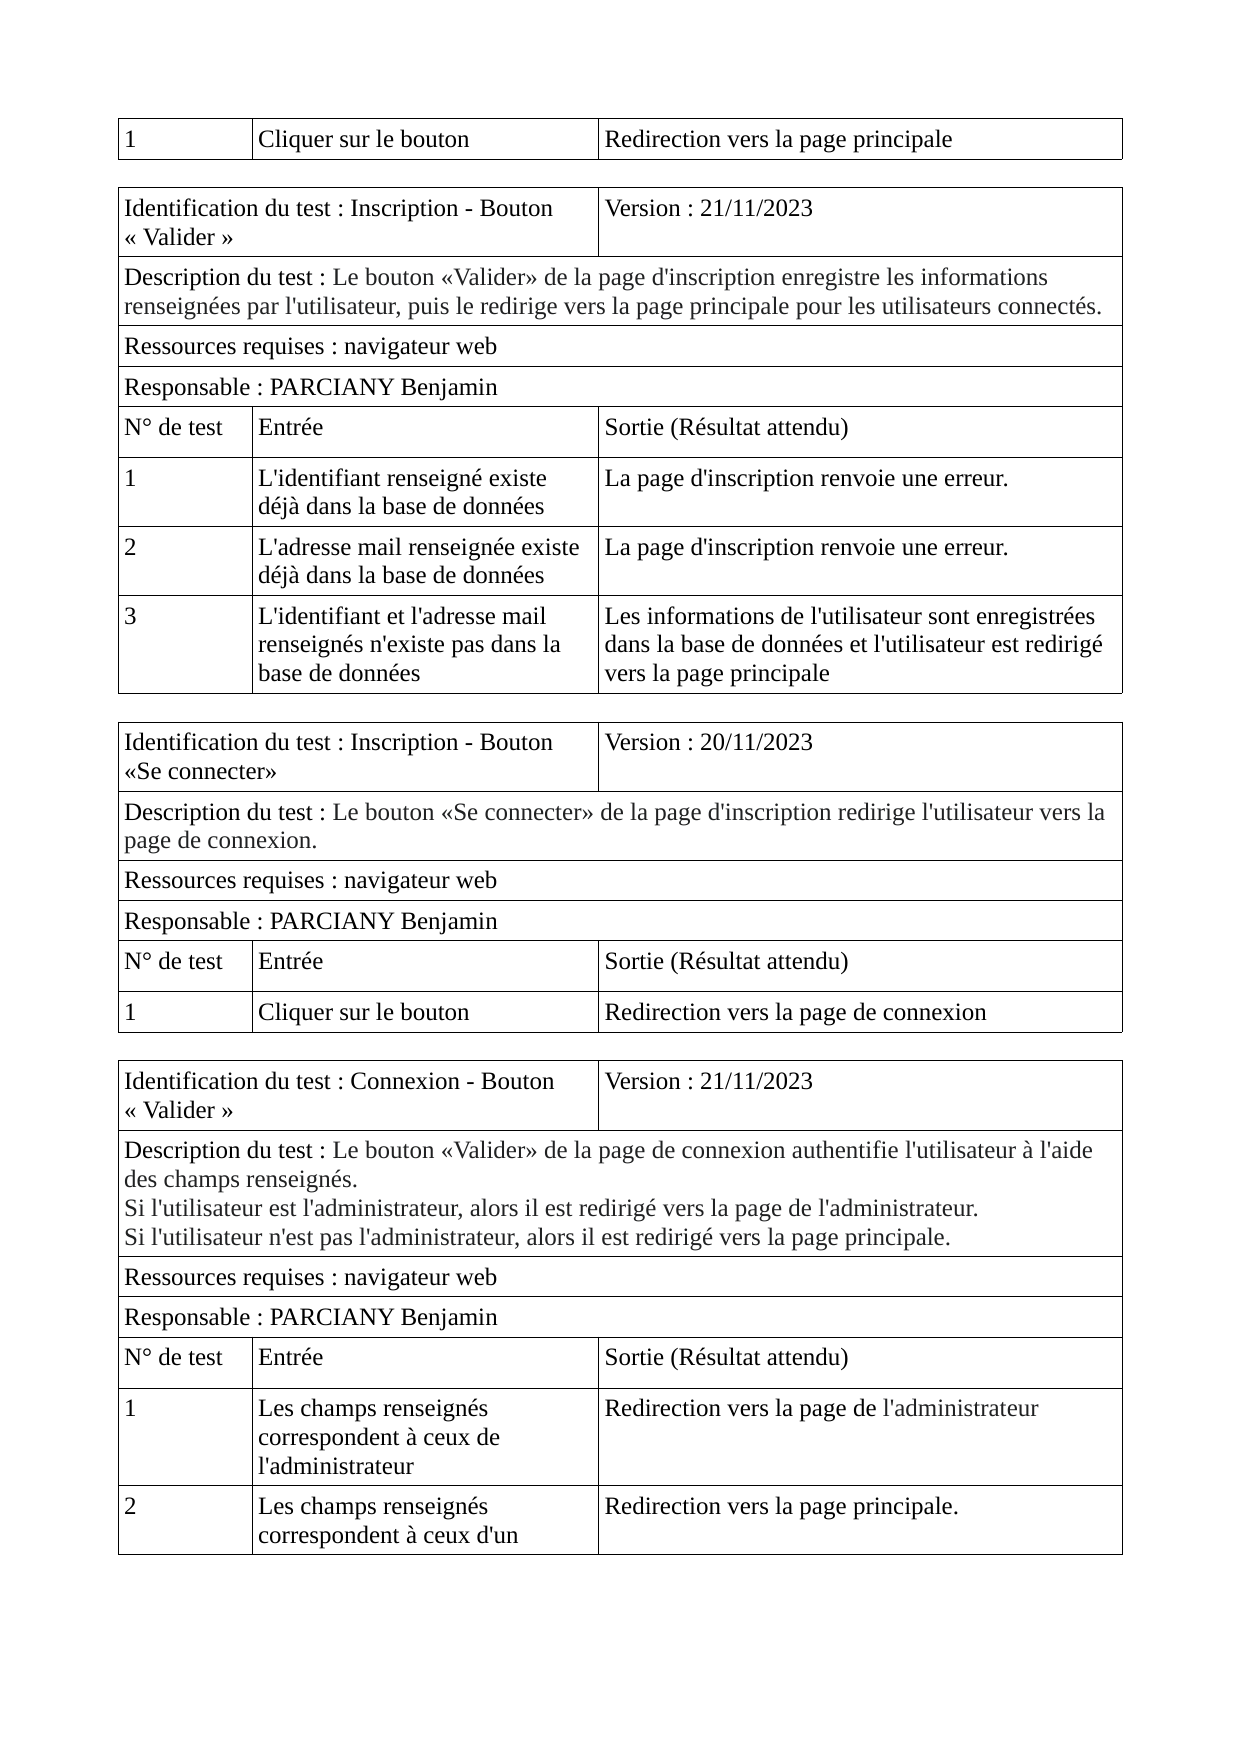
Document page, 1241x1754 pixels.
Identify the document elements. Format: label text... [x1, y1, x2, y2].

table_header Identification du test : Connexion - Bouton « Valider » [119, 1061, 598, 1129]
table_cell Entrée [253, 407, 598, 457]
table_cell Ressources requises : navigateur web [119, 1257, 1122, 1296]
table_header Identification du test : Inscription - Bouton « Valider » [119, 188, 598, 256]
table_cell Sortie (Résultat attendu) [599, 941, 1122, 991]
table_cell Ressources requises : navigateur web [119, 861, 1122, 900]
table_cell 1 [119, 119, 252, 158]
table_cell La page d'inscription renvoie une erreur. [599, 527, 1122, 595]
table_cell 1 [119, 992, 252, 1032]
table_cell Redirection vers la page principale. [599, 1486, 1122, 1554]
table_header Identification du test : Inscription - Bouton «Se connecter» [119, 723, 598, 791]
table_cell Les champs renseignés correspondent à ceux d'un [253, 1486, 598, 1554]
table_cell Responsable : PARCIANY Benjamin [119, 367, 1122, 406]
table_cell Redirection vers la page principale [599, 119, 1122, 158]
table_cell N° de test [119, 1338, 252, 1387]
table_cell Sortie (Résultat attendu) [599, 407, 1122, 457]
table_cell Les champs renseignés correspondent à ceux de l'administrateur [253, 1389, 598, 1485]
table_cell Cliquer sur le bouton [253, 992, 598, 1032]
table_cell N° de test [119, 941, 252, 991]
table_cell 3 [119, 596, 252, 693]
table_cell Entrée [253, 941, 598, 991]
table_cell Ressources requises : navigateur web [119, 326, 1122, 366]
table_header Version : 20/11/2023 [599, 723, 1122, 791]
table_cell Description du test : Le bouton «Valider» de la page de connexion authentifie l'utilisateur à l'aide des champs renseignés. Si l'utilisateur est l'administrateur, alors il est redirigé vers la page de l'administrateur. Si l'utilisateur n'est pas l'administrateur, alors il est redirigé vers la page principale. [119, 1131, 1122, 1256]
table_cell L'adresse mail renseignée existe déjà dans la base de données [253, 527, 598, 595]
table_cell N° de test [119, 407, 252, 457]
table_cell L'identifiant et l'adresse mail renseignés n'existe pas dans la base de données [253, 596, 598, 693]
table_cell Responsable : PARCIANY Benjamin [119, 901, 1122, 940]
table_cell Entrée [253, 1338, 598, 1387]
table_cell Responsable : PARCIANY Benjamin [119, 1297, 1122, 1337]
table_cell Cliquer sur le bouton [253, 119, 598, 158]
table_cell Redirection vers la page de connexion [599, 992, 1122, 1032]
table_cell 1 [119, 1389, 252, 1485]
table_cell Description du test : Le bouton «Valider» de la page d'inscription enregistre les informations renseignées par l'utilisateur, puis le redirige vers la page principale pour les utilisateurs connectés. [119, 257, 1122, 325]
table_cell 2 [119, 527, 252, 595]
table_cell Redirection vers la page de l'administrateur [599, 1389, 1122, 1485]
table_cell L'identifiant renseigné existe déjà dans la base de données [253, 458, 598, 526]
table_header Version : 21/11/2023 [599, 1061, 1122, 1129]
table_cell Description du test : Le bouton «Se connecter» de la page d'inscription redirige l'utilisateur vers la page de connexion. [119, 792, 1122, 860]
table_header Version : 21/11/2023 [599, 188, 1122, 256]
table_cell 1 [119, 458, 252, 526]
table_cell 2 [119, 1486, 252, 1554]
table_cell Sortie (Résultat attendu) [599, 1338, 1122, 1387]
table_cell La page d'inscription renvoie une erreur. [599, 458, 1122, 526]
table_cell Les informations de l'utilisateur sont enregistrées dans la base de données et l'utilisateur est redirigé vers la page principale [599, 596, 1122, 693]
